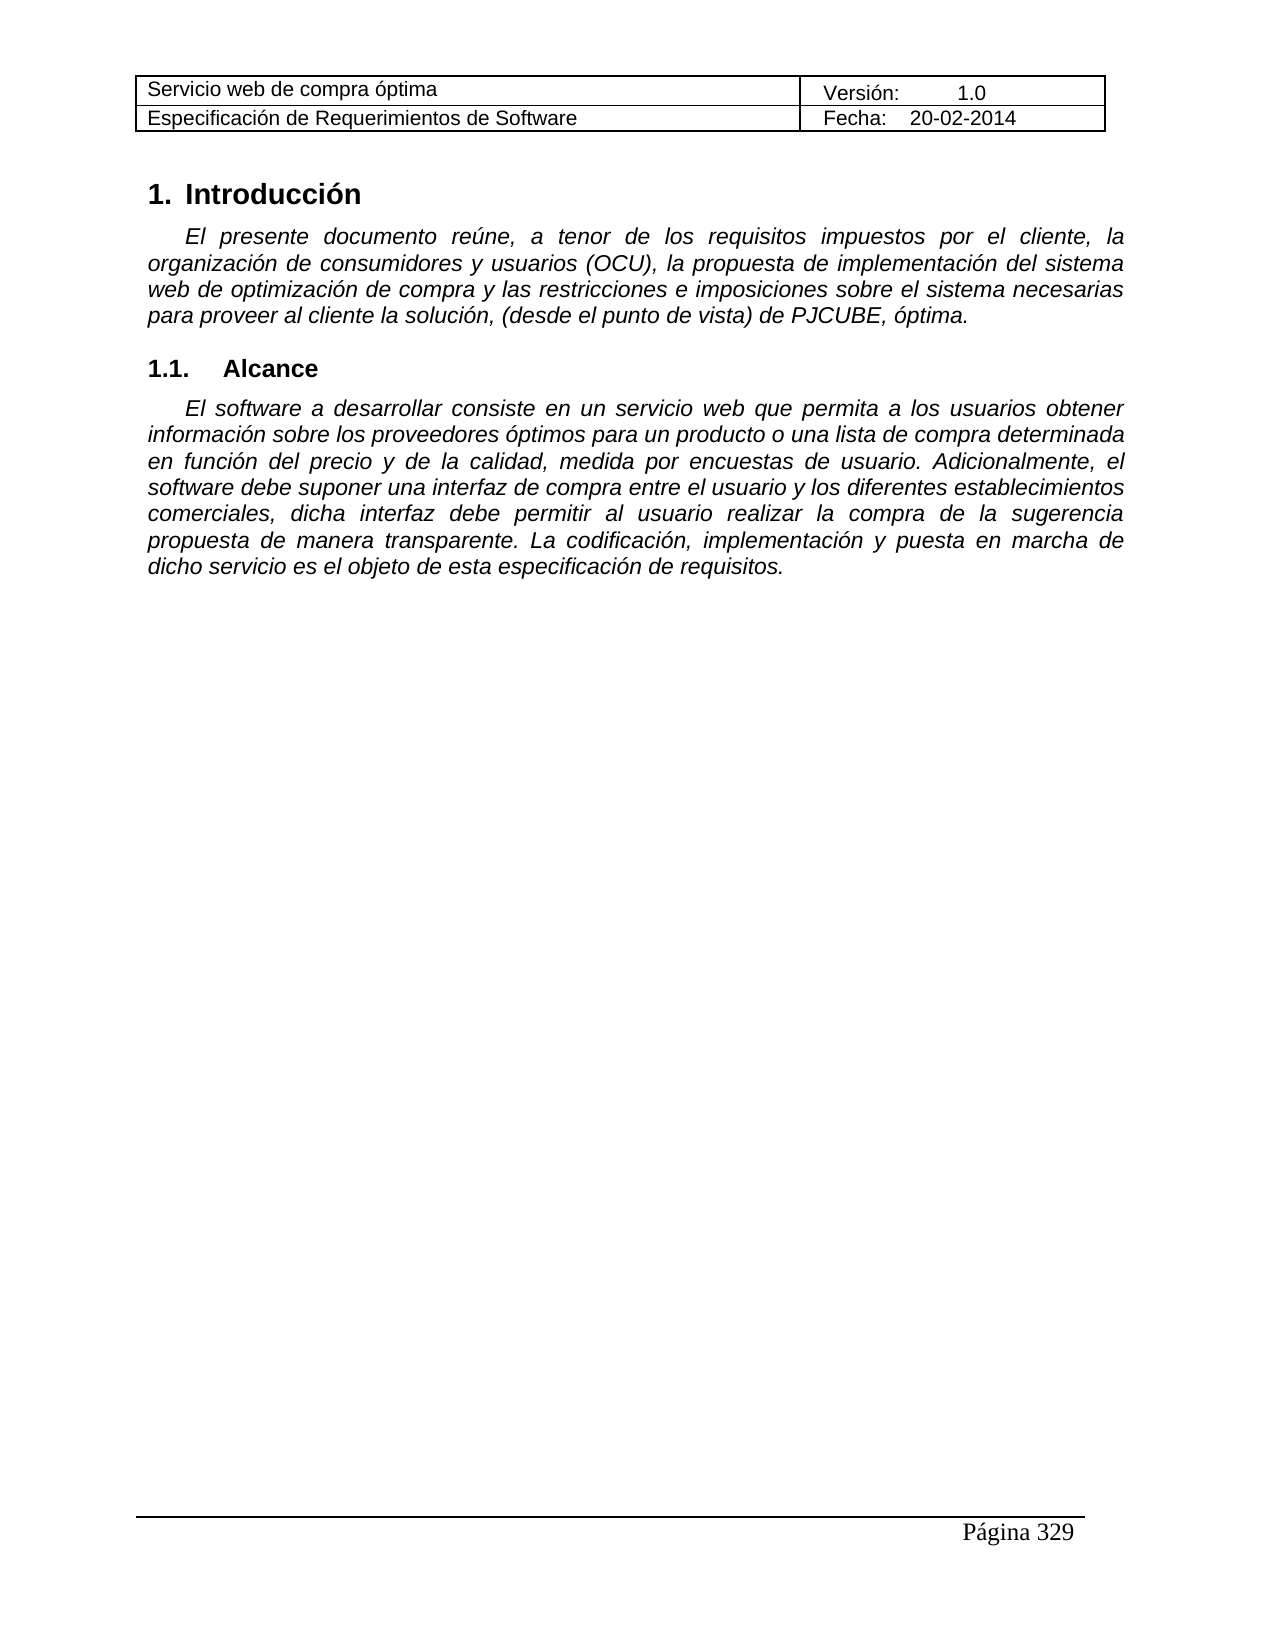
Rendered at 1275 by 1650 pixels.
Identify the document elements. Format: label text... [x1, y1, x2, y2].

text El presente documento reúne, a tenor de los requisitos impuestos por el cliente, la organización de consumidores y usuarios (OCU), la propuesta de implementación del sistema web de optimización de compra y las restricciones e imposiciones sobre el sistema necesarias para proveer al cliente la solución, (desde el punto de vista) de PJCUBE, óptima. [148, 223, 1127, 329]
subtitle Introducción [148, 177, 1127, 211]
text El software a desarrollar consiste en un servicio web que permita a los usuarios obtener información sobre los proveedores óptimos para un producto o una lista de compra determinada en función del precio y de la calidad, medida por encuestas de usuario. Adicionalmente, el software debe suponer una interfaz de compra entre el usuario y los diferentes establecimientos comerciales, dicha interfaz debe permitir al usuario realizar la compra de la sugerencia propuesta de manera transparente. La codificación, implementación y puesta en marcha de dicho servicio es el objeto de esta especificación de requisitos. [148, 395, 1127, 579]
subtitle Alcance [148, 354, 1127, 382]
